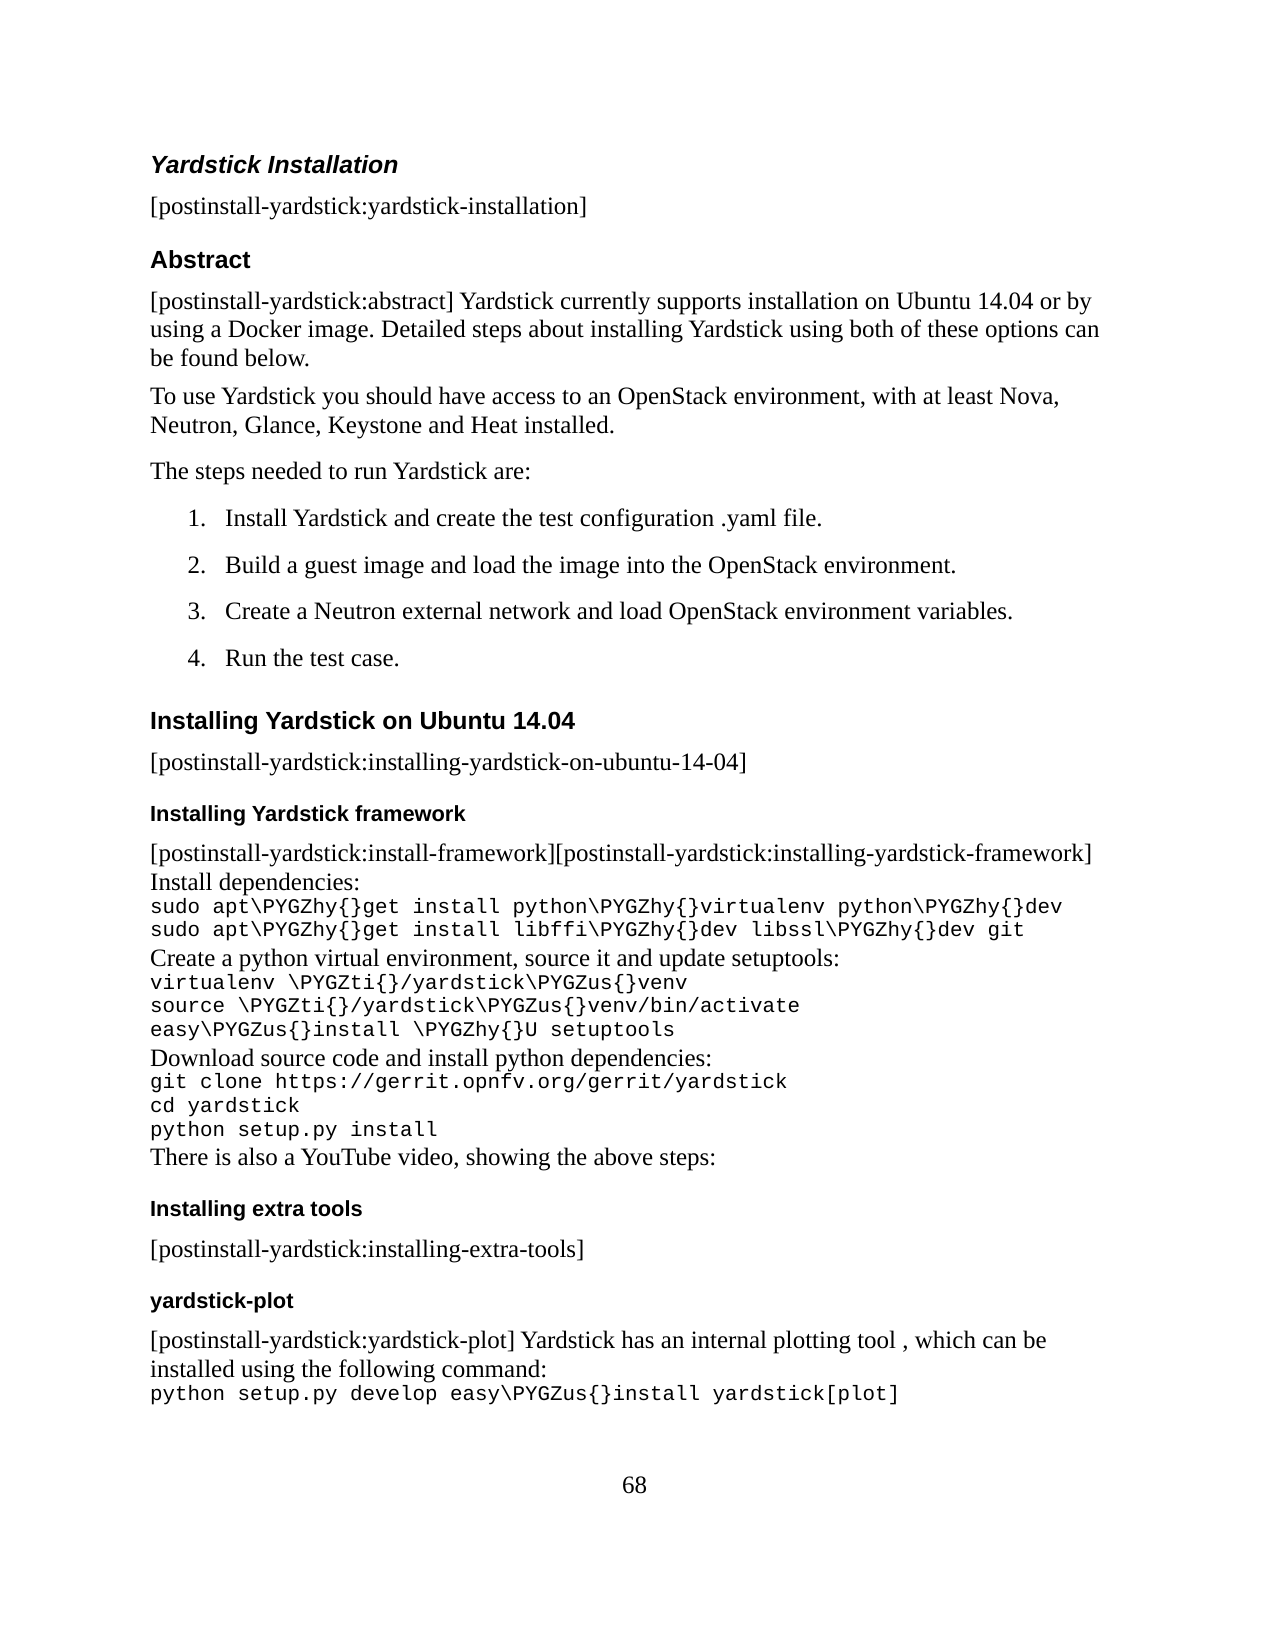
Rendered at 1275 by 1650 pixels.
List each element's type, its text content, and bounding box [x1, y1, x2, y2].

text virtualenv \PYGZti{}/yardstick\PYGZus{}venv [150, 972, 1125, 996]
subtitle Installing Yardstick framework [150, 801, 1125, 826]
text sudo apt\PYGZhy{}get install python\PYGZhy{}virtualenv python\PYGZhy{}dev [150, 896, 1125, 919]
text [postinstall-yardstick:installing-yardstick-on-ubuntu-14-04] [150, 747, 1125, 776]
text Create a python virtual environment, source it and update setuptools: [150, 943, 1125, 972]
text cd yardstick [150, 1095, 1125, 1119]
text There is also a YouTube video, showing the above steps: [150, 1142, 1125, 1171]
subtitle Yardstick Installation [150, 150, 1125, 178]
text easy\PYGZus{}install \PYGZhy{}U setuptools [150, 1019, 1125, 1043]
list Install Yardstick and create the test configuration .yaml file. [187, 503, 1125, 532]
text [postinstall-yardstick:yardstick-installation] [150, 191, 1125, 220]
text python setup.py develop easy\PYGZus{}install yardstick[plot] [150, 1383, 1125, 1407]
subtitle yardstick-plot [150, 1288, 1125, 1313]
text source \PYGZti{}/yardstick\PYGZus{}venv/bin/activate [150, 996, 1125, 1019]
text [postinstall-yardstick:abstract] Yardstick currently supports installation on Ubuntu 14.04 or by using a Docker image. Detailed steps about installing Yardstick using both of these options can be found below. [150, 286, 1125, 372]
subtitle Installing Yardstick on Ubuntu 14.04 [150, 706, 1125, 734]
text [postinstall-yardstick:installing-extra-tools] [150, 1234, 1125, 1263]
list Create a Neutron external network and load OpenStack environment variables. [187, 596, 1125, 625]
text sudo apt\PYGZhy{}get install libffi\PYGZhy{}dev libssl\PYGZhy{}dev git [150, 919, 1125, 943]
text To use Yardstick you should have access to an OpenStack environment, with at least Nova, Neutron, Glance, Keystone and Heat installed. [150, 381, 1125, 438]
text The steps needed to run Yardstick are: [150, 456, 1125, 485]
list Build a guest image and load the image into the OpenStack environment. [187, 550, 1125, 578]
text [postinstall-yardstick:yardstick-plot] Yardstick has an internal plotting tool , which can be installed using the following command: [150, 1325, 1125, 1383]
text python setup.py install [150, 1119, 1125, 1142]
text Download source code and install python dependencies: [150, 1043, 1125, 1072]
text git clone https://gerrit.opnfv.org/gerrit/yardstick [150, 1072, 1125, 1095]
list Run the test case. [187, 643, 1125, 672]
subtitle Installing extra tools [150, 1196, 1125, 1221]
text [postinstall-yardstick:install-framework][postinstall-yardstick:installing-yardstick-framework] Install dependencies: [150, 838, 1125, 896]
subtitle Abstract [150, 245, 1125, 273]
